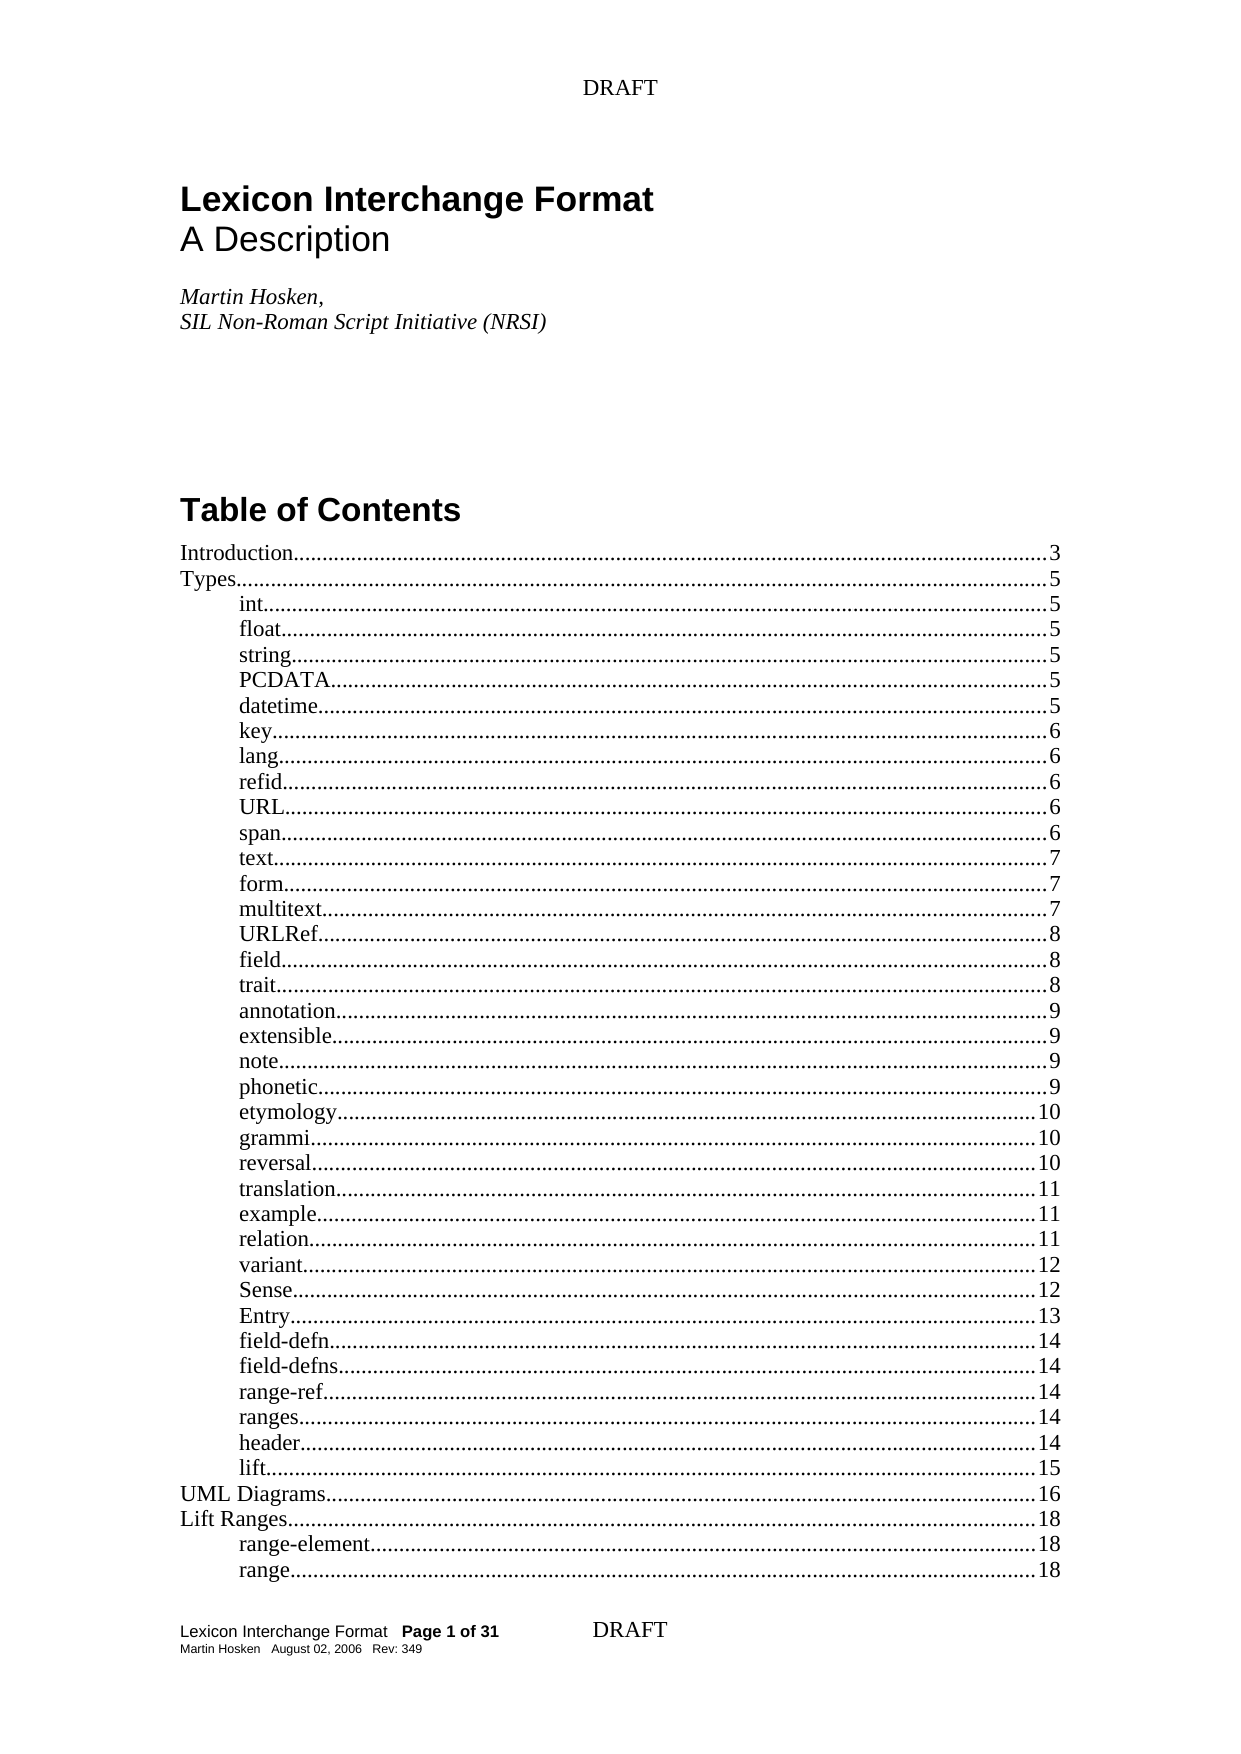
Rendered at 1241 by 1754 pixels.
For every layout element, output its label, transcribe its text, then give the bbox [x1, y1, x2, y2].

text annotation 9 [239, 998, 1061, 1023]
text range 18 [239, 1557, 1061, 1582]
text range-ref 14 [239, 1379, 1061, 1404]
text string 5 [239, 642, 1061, 667]
text example 11 [239, 1201, 1061, 1226]
text Introduction 3 [180, 540, 1061, 566]
text reversal 10 [239, 1150, 1061, 1176]
text PCDATA 5 [239, 667, 1061, 693]
text relation 11 [239, 1226, 1061, 1252]
text Sense 12 [239, 1277, 1061, 1303]
text field-defn 14 [239, 1328, 1061, 1353]
text field-defns 14 [239, 1353, 1061, 1379]
text refid 6 [239, 769, 1061, 794]
text multitext 7 [239, 896, 1061, 921]
text trait 8 [239, 972, 1061, 998]
text UML Diagrams 16 [180, 1481, 1061, 1506]
text grammi 10 [239, 1125, 1061, 1150]
text translation 11 [239, 1176, 1061, 1201]
text span 6 [239, 820, 1061, 845]
text float 5 [239, 616, 1061, 642]
text lang 6 [239, 743, 1061, 769]
text Martin Hosken, SIL Non-Roman Script Initiative (NRSI) [180, 284, 1061, 334]
text ranges 14 [239, 1404, 1061, 1430]
text URL 6 [239, 794, 1061, 820]
text Types 5 [180, 566, 1061, 591]
text lift 15 [239, 1455, 1061, 1481]
text Lift Ranges 18 [180, 1506, 1061, 1531]
text header 14 [239, 1430, 1061, 1455]
text URLRef 8 [239, 921, 1061, 947]
subtitle Table of Contents [180, 491, 1061, 528]
text note 9 [239, 1048, 1061, 1074]
text phonetic 9 [239, 1074, 1061, 1099]
text form 7 [239, 871, 1061, 896]
text text 7 [239, 845, 1061, 871]
text range-element 18 [239, 1531, 1061, 1557]
subtitle A Description [180, 219, 1061, 259]
title Lexicon Interchange Format [180, 179, 1061, 219]
text etymology 10 [239, 1099, 1061, 1125]
text key 6 [239, 718, 1061, 743]
text field 8 [239, 947, 1061, 972]
text int 5 [239, 591, 1061, 616]
text variant 12 [239, 1252, 1061, 1277]
text Entry 13 [239, 1303, 1061, 1328]
text datetime 5 [239, 693, 1061, 718]
text extensible 9 [239, 1023, 1061, 1048]
